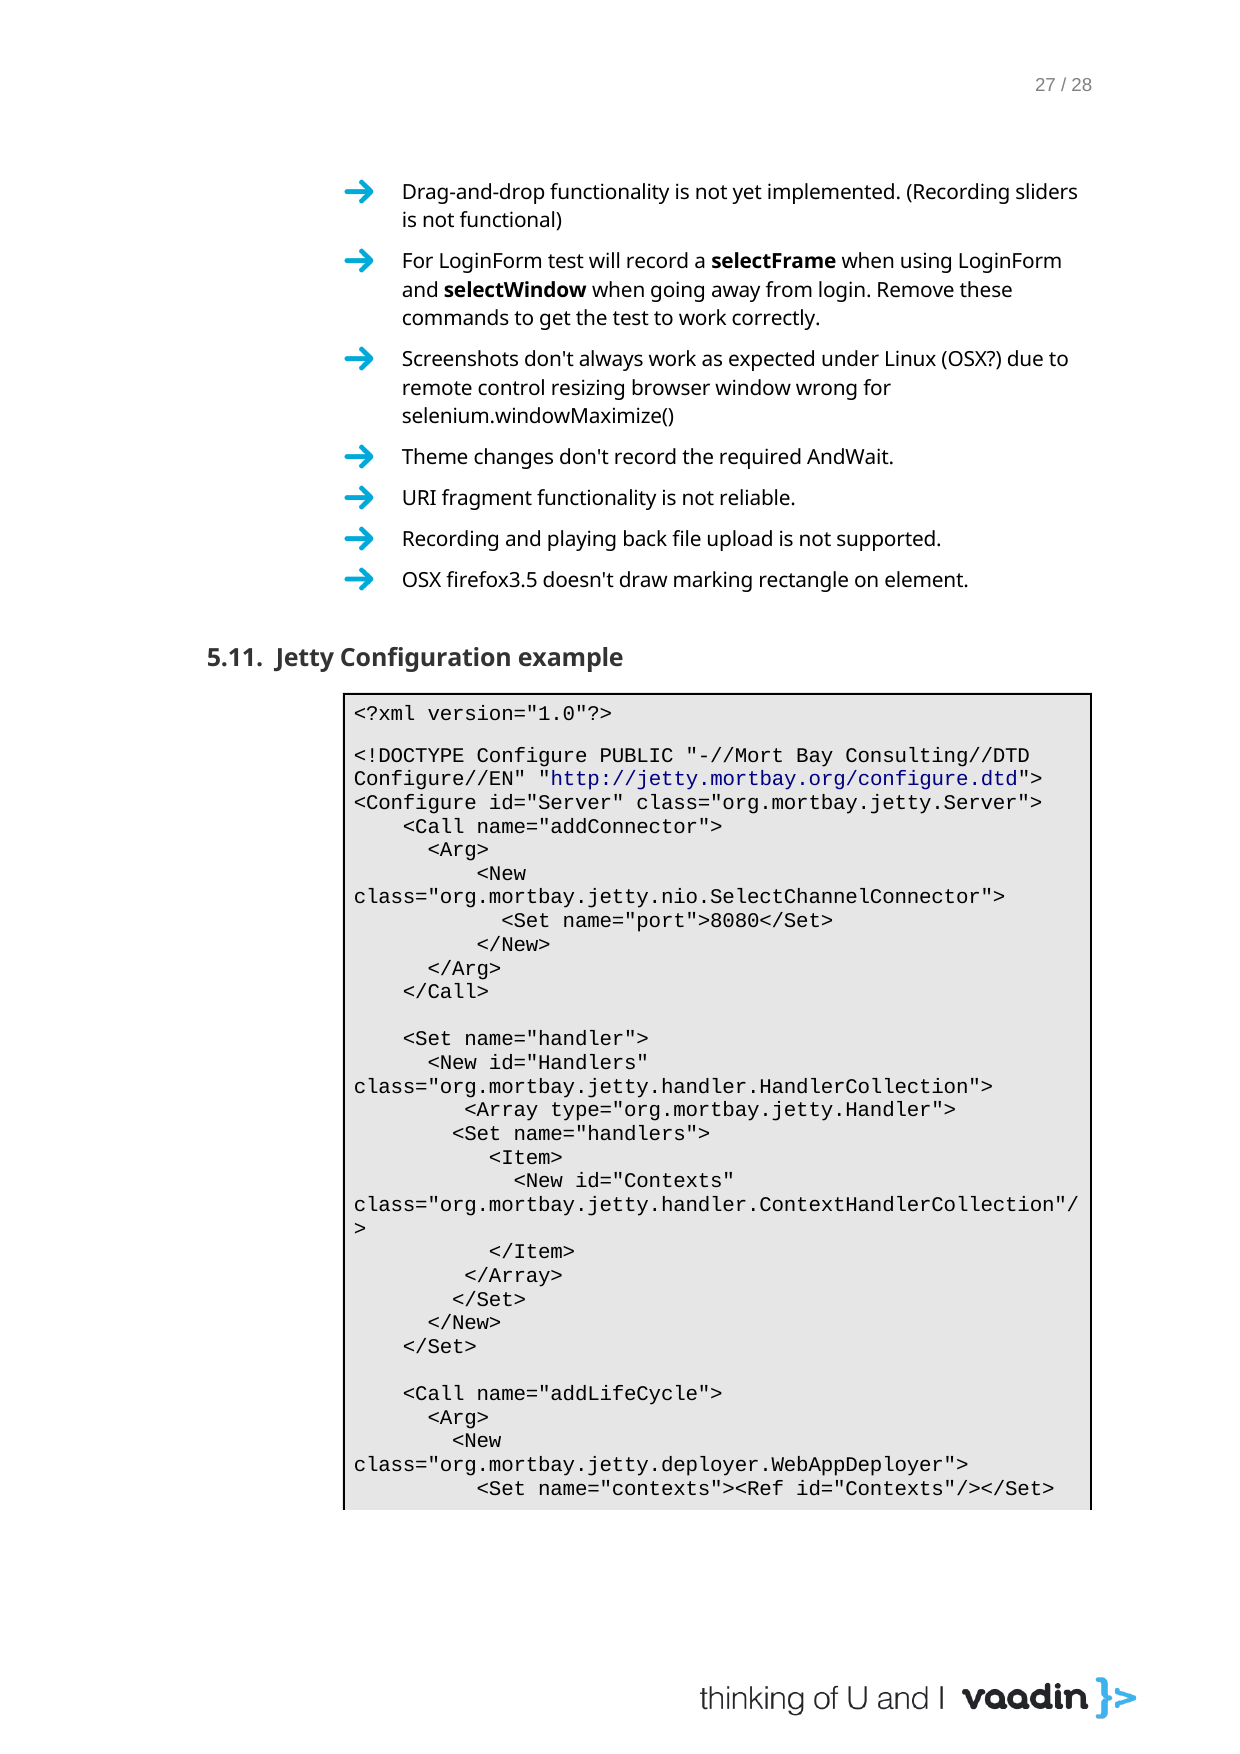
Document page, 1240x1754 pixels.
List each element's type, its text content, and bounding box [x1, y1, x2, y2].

picture [364, 459, 374, 469]
picture [343, 444, 363, 469]
text </Arg> [345, 957, 1090, 981]
text </New> [345, 934, 1090, 957]
text <!DOCTYPE Configure PUBLIC "-//Mort Bay Consulting//DTD Configure//EN" "http://jetty.mortbay.org/configure.dtd"> [345, 736, 1090, 792]
text <Set name="contexts"><Ref id="Contexts"/></Set> [345, 1478, 1090, 1510]
text </Call> [345, 981, 1090, 1005]
list OSX firefox3.5 doesn't draw marking rectangle on element. [342, 565, 1092, 593]
picture [364, 263, 374, 273]
list For LoginForm test will record a selectFrame when using LoginForm and selectWindow when going away from login. Remove these commands to get the test to work correctly. [342, 247, 1092, 332]
list Recording and playing back file upload is not supported. [342, 524, 1092, 552]
picture [343, 179, 363, 204]
picture [364, 500, 374, 510]
list Screenshots don't always work as expected under Linux (OSX?) due to remote control resizing browser window wrong for selenium.windowMaximize() [342, 344, 1092, 430]
list Theme changes don't record the required AndWait. [342, 442, 1092, 471]
picture [364, 179, 374, 189]
picture [364, 444, 374, 454]
text </Set> [345, 1288, 1090, 1312]
picture [364, 346, 374, 356]
picture [343, 526, 363, 551]
text <New id="Handlers" class="org.mortbay.jetty.handler.HandlerCollection"> [345, 1052, 1090, 1099]
picture [364, 248, 374, 258]
picture [364, 526, 374, 536]
text <New id="Contexts" class="org.mortbay.jetty.handler.ContextHandlerCollection"/> [345, 1170, 1090, 1241]
text <New class="org.mortbay.jetty.deployer.WebAppDeployer"> [345, 1430, 1090, 1478]
picture [699, 1673, 1139, 1721]
picture [343, 485, 363, 510]
picture [364, 541, 374, 551]
picture [343, 346, 363, 371]
text </Set> [345, 1336, 1090, 1359]
text <Array type="org.mortbay.jetty.Handler"> [345, 1099, 1090, 1123]
text </New> [345, 1312, 1090, 1336]
text <New class="org.mortbay.jetty.nio.SelectChannelConnector"> [345, 863, 1090, 910]
text <Set name="port">8080</Set> [345, 910, 1090, 934]
picture [343, 248, 363, 273]
text </Item> [345, 1241, 1090, 1265]
text <Item> [345, 1147, 1090, 1170]
list URI fragment functionality is not reliable. [342, 483, 1092, 512]
subtitle Jetty Configuration example [207, 639, 1092, 673]
text <Call name="addLifeCycle"> [345, 1383, 1090, 1407]
picture [364, 567, 374, 577]
text <Arg> [345, 839, 1090, 863]
text <Call name="addConnector"> [345, 816, 1090, 839]
picture [364, 194, 374, 204]
text <Arg> [345, 1407, 1090, 1430]
picture [364, 581, 374, 591]
text <?xml version="1.0"?> [345, 695, 1090, 736]
text <Configure id="Server" class="org.mortbay.jetty.Server"> [345, 792, 1090, 816]
picture [364, 485, 374, 495]
picture [343, 567, 362, 591]
picture [364, 361, 374, 371]
list Drag-and-drop functionality is not yet implemented. (Recording sliders is not functional) [342, 177, 1092, 234]
text <Set name="handler"> [345, 1028, 1090, 1052]
text <Set name="handlers"> [345, 1123, 1090, 1147]
text </Array> [345, 1265, 1090, 1288]
